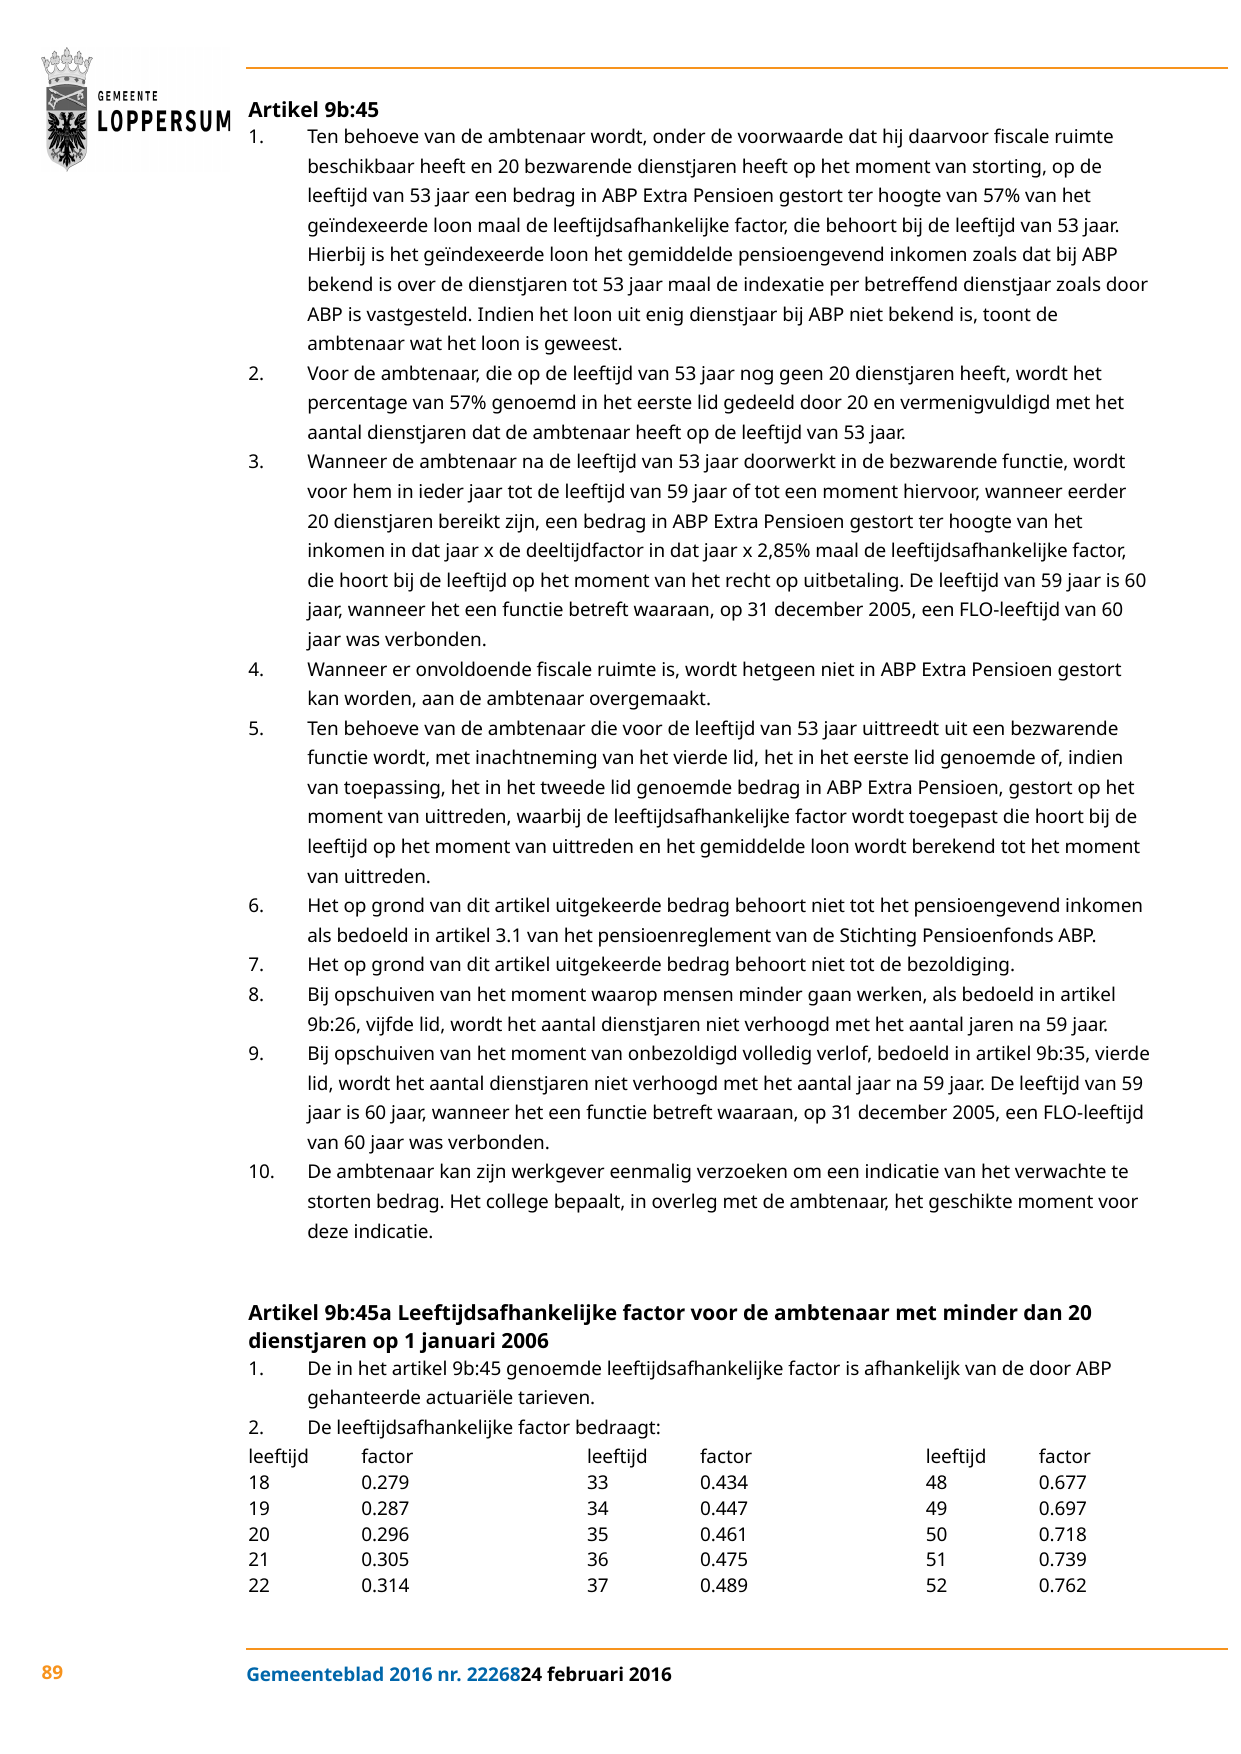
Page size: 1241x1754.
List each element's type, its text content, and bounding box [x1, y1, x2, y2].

table_header leeftijd [248, 1444, 361, 1469]
table_header [813, 1444, 926, 1469]
table_cell [813, 1546, 926, 1572]
table_cell [474, 1469, 587, 1495]
table_cell 0.296 [361, 1521, 474, 1546]
table_cell [474, 1521, 587, 1546]
table_cell 0.434 [700, 1469, 813, 1495]
table_cell 0.447 [700, 1495, 813, 1521]
table_cell 0.697 [1039, 1495, 1152, 1521]
list Voor de ambtenaar, die op de leeftijd van 53 jaar nog geen 20 dienstjaren heeft, wordt het percentage van 57% genoemd in het eerste lid gedeeld door 20 en vermenigvuldigd met het aantal dienstjaren dat de ambtenaar heeft op de leeftijd van 53 jaar. [248, 360, 1152, 445]
table_cell 49 [926, 1495, 1038, 1521]
table_cell 0.305 [361, 1546, 474, 1572]
picture [41, 47, 231, 172]
list Wanneer er onvoldoende fiscale ruimte is, wordt hetgeen niet in ABP Extra Pensioen gestort kan worden, aan de ambtenaar overgemaakt. [248, 656, 1152, 711]
list De in het artikel 9b:45 genoemde leeftijdsafhankelijke factor is afhankelijk van de door ABP gehanteerde actuariële tarieven. [248, 1355, 1152, 1410]
table_cell 0.461 [700, 1521, 813, 1546]
table_cell 0.475 [700, 1546, 813, 1572]
table_header factor [1039, 1444, 1152, 1469]
table_cell [813, 1521, 926, 1546]
table_cell [813, 1469, 926, 1495]
table_cell 0.718 [1039, 1521, 1152, 1546]
table_cell 0.314 [361, 1572, 474, 1598]
table_cell [474, 1546, 587, 1572]
table_cell 37 [587, 1572, 700, 1598]
list Bij opschuiven van het moment waarop mensen minder gaan werken, als bedoeld in artikel 9b:26, vijfde lid, wordt het aantal dienstjaren niet verhoogd met het aantal jaren na 59 jaar. [248, 981, 1152, 1036]
table_header [474, 1444, 587, 1469]
table_cell 35 [587, 1521, 700, 1546]
table_cell 50 [926, 1521, 1038, 1546]
table_header leeftijd [587, 1444, 700, 1469]
list Ten behoeve van de ambtenaar die voor de leeftijd van 53 jaar uittreedt uit een bezwarende functie wordt, met inachtneming van het vierde lid, het in het eerste lid genoemde of, indien van toepassing, het in het tweede lid genoemde bedrag in ABP Extra Pensioen, gestort op het moment van uittreden, waarbij de leeftijdsafhankelijke factor wordt toegepast die hoort bij de leeftijd op het moment van uittreden en het gemiddelde loon wordt berekend tot het moment van uittreden. [248, 715, 1152, 888]
table_cell 22 [248, 1572, 361, 1598]
table_cell 18 [248, 1469, 361, 1495]
table_cell 0.762 [1039, 1572, 1152, 1598]
list Het op grond van dit artikel uitgekeerde bedrag behoort niet tot het pensioengevend inkomen als bedoeld in artikel 3.1 van het pensioenreglement van de Stichting Pensioenfonds ABP. [248, 892, 1152, 948]
table_cell 19 [248, 1495, 361, 1521]
table_cell 21 [248, 1546, 361, 1572]
table_cell [813, 1495, 926, 1521]
list Wanneer de ambtenaar na de leeftijd van 53 jaar doorwerkt in de bezwarende functie, wordt voor hem in ieder jaar tot de leeftijd van 59 jaar of tot een moment hiervoor, wanneer eerder 20 dienstjaren bereikt zijn, een bedrag in ABP Extra Pensioen gestort ter hoogte van het inkomen in dat jaar x de deeltijdfactor in dat jaar x 2,85% maal de leeftijdsafhankelijke factor, die hoort bij de leeftijd op het moment van het recht op uitbetaling. De leeftijd van 59 jaar is 60 jaar, wanneer het een functie betreft waaraan, op 31 december 2005, een FLO-leeftijd van 60 jaar was verbonden. [248, 449, 1152, 652]
table_cell 48 [926, 1469, 1038, 1495]
table_header factor [700, 1444, 813, 1469]
list Bij opschuiven van het moment van onbezoldigd volledig verlof, bedoeld in artikel 9b:35, vierde lid, wordt het aantal dienstjaren niet verhoogd met het aantal jaar na 59 jaar. De leeftijd van 59 jaar is 60 jaar, wanneer het een functie betreft waaraan, op 31 december 2005, een FLO-leeftijd van 60 jaar was verbonden. [248, 1040, 1152, 1155]
table_header factor [361, 1444, 474, 1469]
table_cell 20 [248, 1521, 361, 1546]
table_cell 51 [926, 1546, 1038, 1572]
table_cell 0.287 [361, 1495, 474, 1521]
table_cell 52 [926, 1572, 1038, 1598]
table_cell 36 [587, 1546, 700, 1572]
list Ten behoeve van de ambtenaar wordt, onder de voorwaarde dat hij daarvoor fiscale ruimte beschikbaar heeft en 20 bezwarende dienstjaren heeft op het moment van storting, op de leeftijd van 53 jaar een bedrag in ABP Extra Pensioen gestort ter hoogte van 57% van het geïndexeerde loon maal de leeftijdsafhankelijke factor, die behoort bij de leeftijd van 53 jaar. Hierbij is het geïndexeerde loon het gemiddelde pensioengevend inkomen zoals dat bij ABP bekend is over de dienstjaren tot 53 jaar maal de indexatie per betreffend dienstjaar zoals door ABP is vastgesteld. Indien het loon uit enig dienstjaar bij ABP niet bekend is, toont de ambtenaar wat het loon is geweest. [248, 123, 1152, 356]
list Het op grond van dit artikel uitgekeerde bedrag behoort niet tot de bezoldiging. [248, 952, 1152, 977]
table_cell 0.489 [700, 1572, 813, 1598]
table_cell 0.279 [361, 1469, 474, 1495]
table_cell 34 [587, 1495, 700, 1521]
table_cell [474, 1572, 587, 1598]
table_cell 0.739 [1039, 1546, 1152, 1572]
table_header leeftijd [926, 1444, 1038, 1469]
text Artikel 9b:45a Leeftijdsafhankelijke factor voor de ambtenaar met minder dan 20 dienstjaren op 1 januari 2006 [248, 1298, 1152, 1355]
table_cell [474, 1495, 587, 1521]
list De ambtenaar kan zijn werkgever eenmalig verzoeken om een indicatie van het verwachte te storten bedrag. Het college bepaalt, in overleg met de ambtenaar, het geschikte moment voor deze indicatie. [248, 1159, 1152, 1243]
table_cell [813, 1572, 926, 1598]
table_cell 33 [587, 1469, 700, 1495]
list De leeftijdsafhankelijke factor bedraagt: [248, 1414, 1152, 1439]
table_cell 0.677 [1039, 1469, 1152, 1495]
text Artikel 9b:45 [248, 95, 1152, 123]
